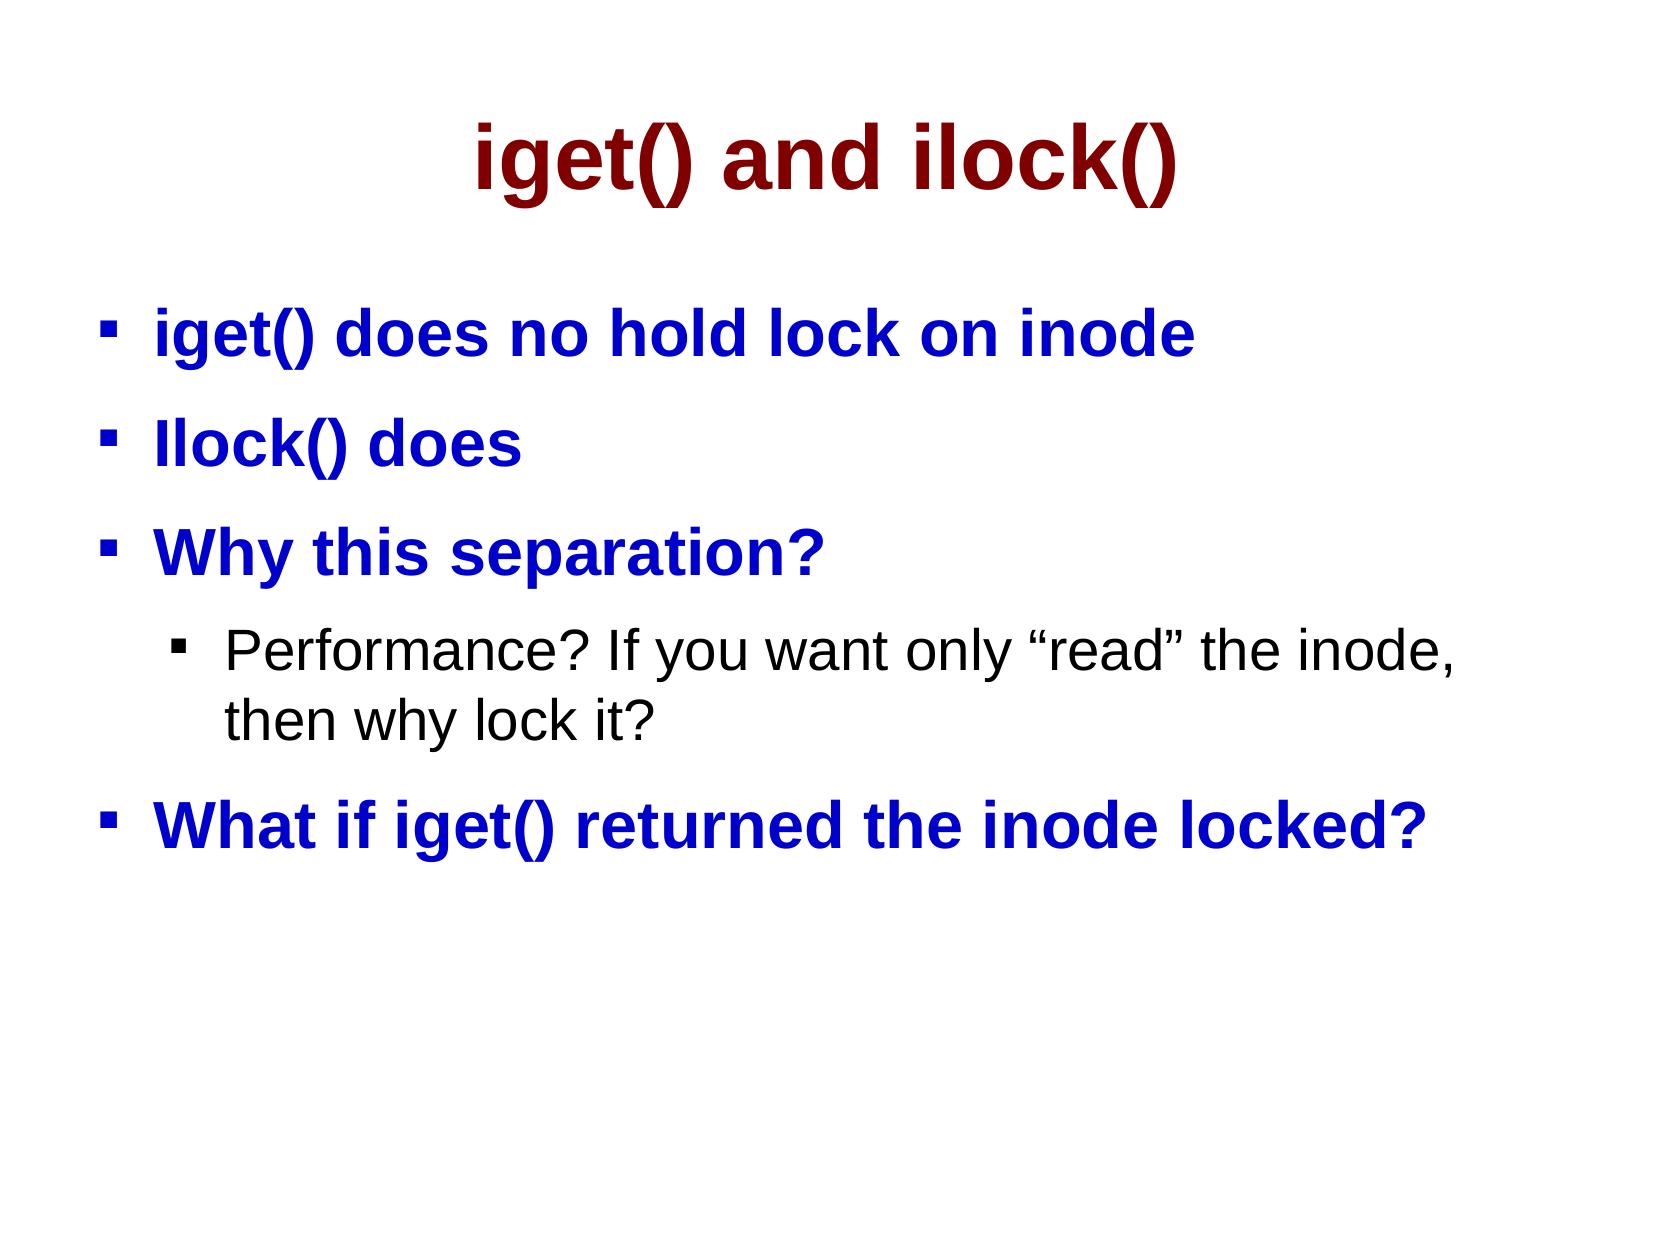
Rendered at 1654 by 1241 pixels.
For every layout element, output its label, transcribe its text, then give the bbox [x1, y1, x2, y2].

title iget() and ilock() [82, 49, 1571, 257]
list iget() does no hold lock on inode Ilock() does Why this separation? Performance? If you want only “read” the inode, then why lock it? What if iget() returned the inode locked? [82, 290, 1571, 1010]
